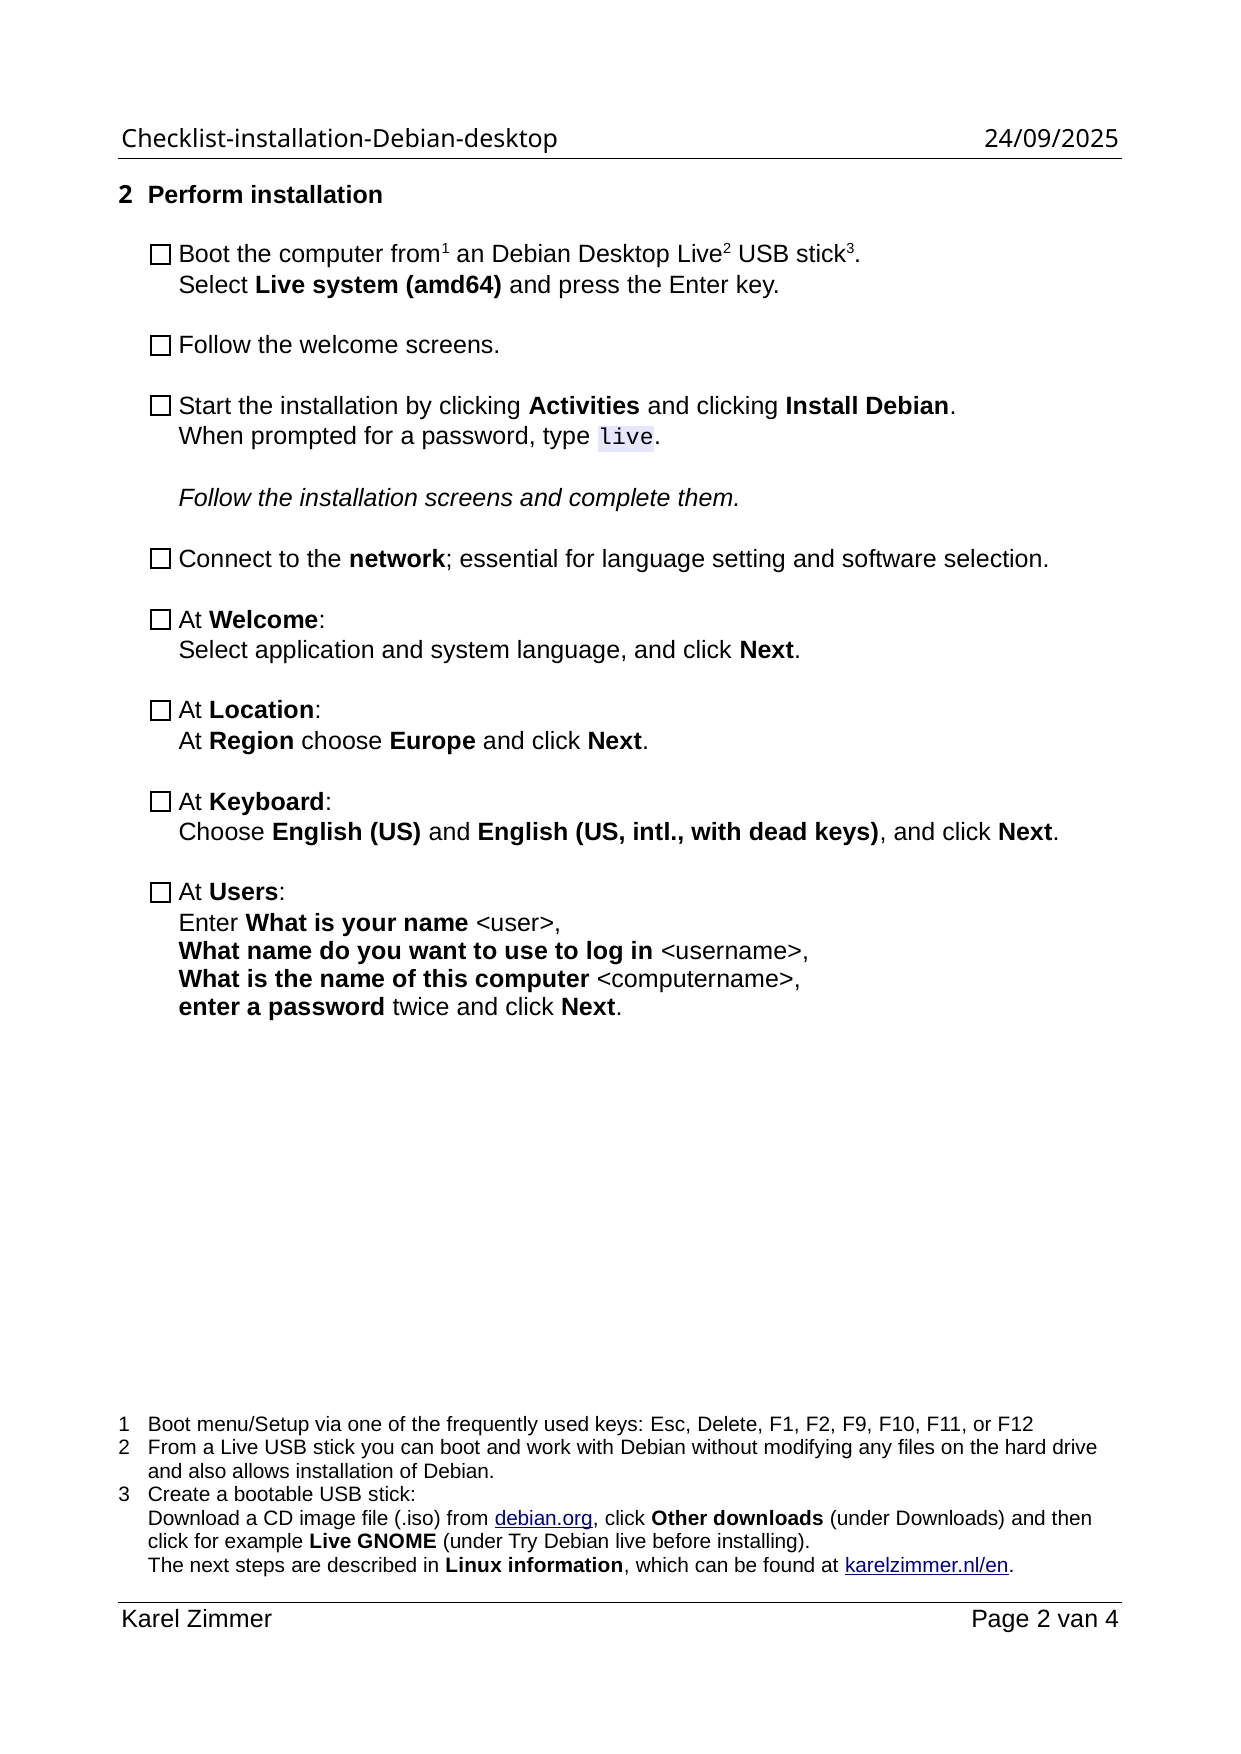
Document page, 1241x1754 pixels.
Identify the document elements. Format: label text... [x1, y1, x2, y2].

table_cell [177, 300, 1122, 330]
table_cell [142, 726, 177, 756]
table_cell [118, 908, 142, 1022]
table_cell [142, 908, 177, 1022]
table_cell [142, 635, 177, 665]
table_cell [142, 877, 177, 907]
table_cell [142, 360, 177, 391]
table_cell [118, 514, 142, 544]
table_cell [118, 544, 142, 574]
table_cell [142, 453, 177, 483]
list Perform installation [118, 177, 1122, 211]
table_cell [118, 817, 142, 847]
table_cell [177, 665, 1122, 695]
table_cell Follow the welcome screens. [177, 330, 1122, 360]
table_cell [118, 330, 142, 360]
table_cell [142, 330, 177, 360]
table_cell [118, 665, 142, 695]
table_cell [177, 514, 1122, 544]
table_cell Choose English (US) and English (US, intl., with dead keys), and click Next. [177, 817, 1122, 847]
table_cell [142, 421, 177, 453]
table_cell [118, 635, 142, 665]
table_header [142, 239, 177, 269]
table_cell [177, 847, 1122, 877]
table_cell [142, 847, 177, 877]
table_cell [142, 665, 177, 695]
table_cell Start the installation by clicking Activities and clicking Install Debian. [177, 391, 1122, 421]
table_cell [118, 756, 142, 786]
table_cell [118, 786, 142, 817]
table_cell [118, 604, 142, 635]
table_cell [142, 514, 177, 544]
table_cell [142, 391, 177, 421]
table_cell [142, 604, 177, 635]
table_cell At Keyboard: [177, 786, 1122, 817]
table_cell Follow the installation screens and complete them. [177, 483, 1122, 513]
table_cell At Region choose Europe and click Next. [177, 726, 1122, 756]
table_cell [118, 300, 142, 330]
table_cell [142, 483, 177, 513]
table_cell [118, 269, 142, 300]
table_cell [177, 360, 1122, 391]
table_cell [142, 544, 177, 574]
table_cell [142, 756, 177, 786]
table_cell [177, 756, 1122, 786]
table_cell When prompted for a password, type live. [177, 421, 1122, 453]
table_cell Select Live system (amd64) and press the Enter key. [177, 269, 1122, 300]
table_cell Select application and system language, and click Next. [177, 635, 1122, 665]
table_cell [118, 695, 142, 726]
table_cell [118, 877, 142, 907]
table_cell At Users: [177, 877, 1122, 907]
table_cell [142, 574, 177, 604]
table_header Boot the computer from an Debian Desktop Live USB stick. [177, 239, 1122, 269]
table_cell Connect to the network; essential for language setting and software selection. [177, 544, 1122, 574]
table_cell [142, 300, 177, 330]
table_cell [118, 360, 142, 391]
table_cell [142, 817, 177, 847]
table_cell At Welcome: [177, 604, 1122, 635]
table_cell [118, 421, 142, 453]
table_header [118, 239, 142, 269]
table_cell [118, 483, 142, 513]
table_cell [118, 391, 142, 421]
table_cell [118, 726, 142, 756]
table_cell [142, 269, 177, 300]
table_cell At Location: [177, 695, 1122, 726]
table_cell [142, 786, 177, 817]
table_cell Enter What is your name <user>, What name do you want to use to log in <username>, What is the name of this computer <computername>, enter a password twice and click Next. [177, 908, 1122, 1022]
table_cell [177, 574, 1122, 604]
table_cell [118, 574, 142, 604]
table_cell [118, 847, 142, 877]
table_cell [177, 453, 1122, 483]
table_cell [142, 695, 177, 726]
table_cell [118, 453, 142, 483]
